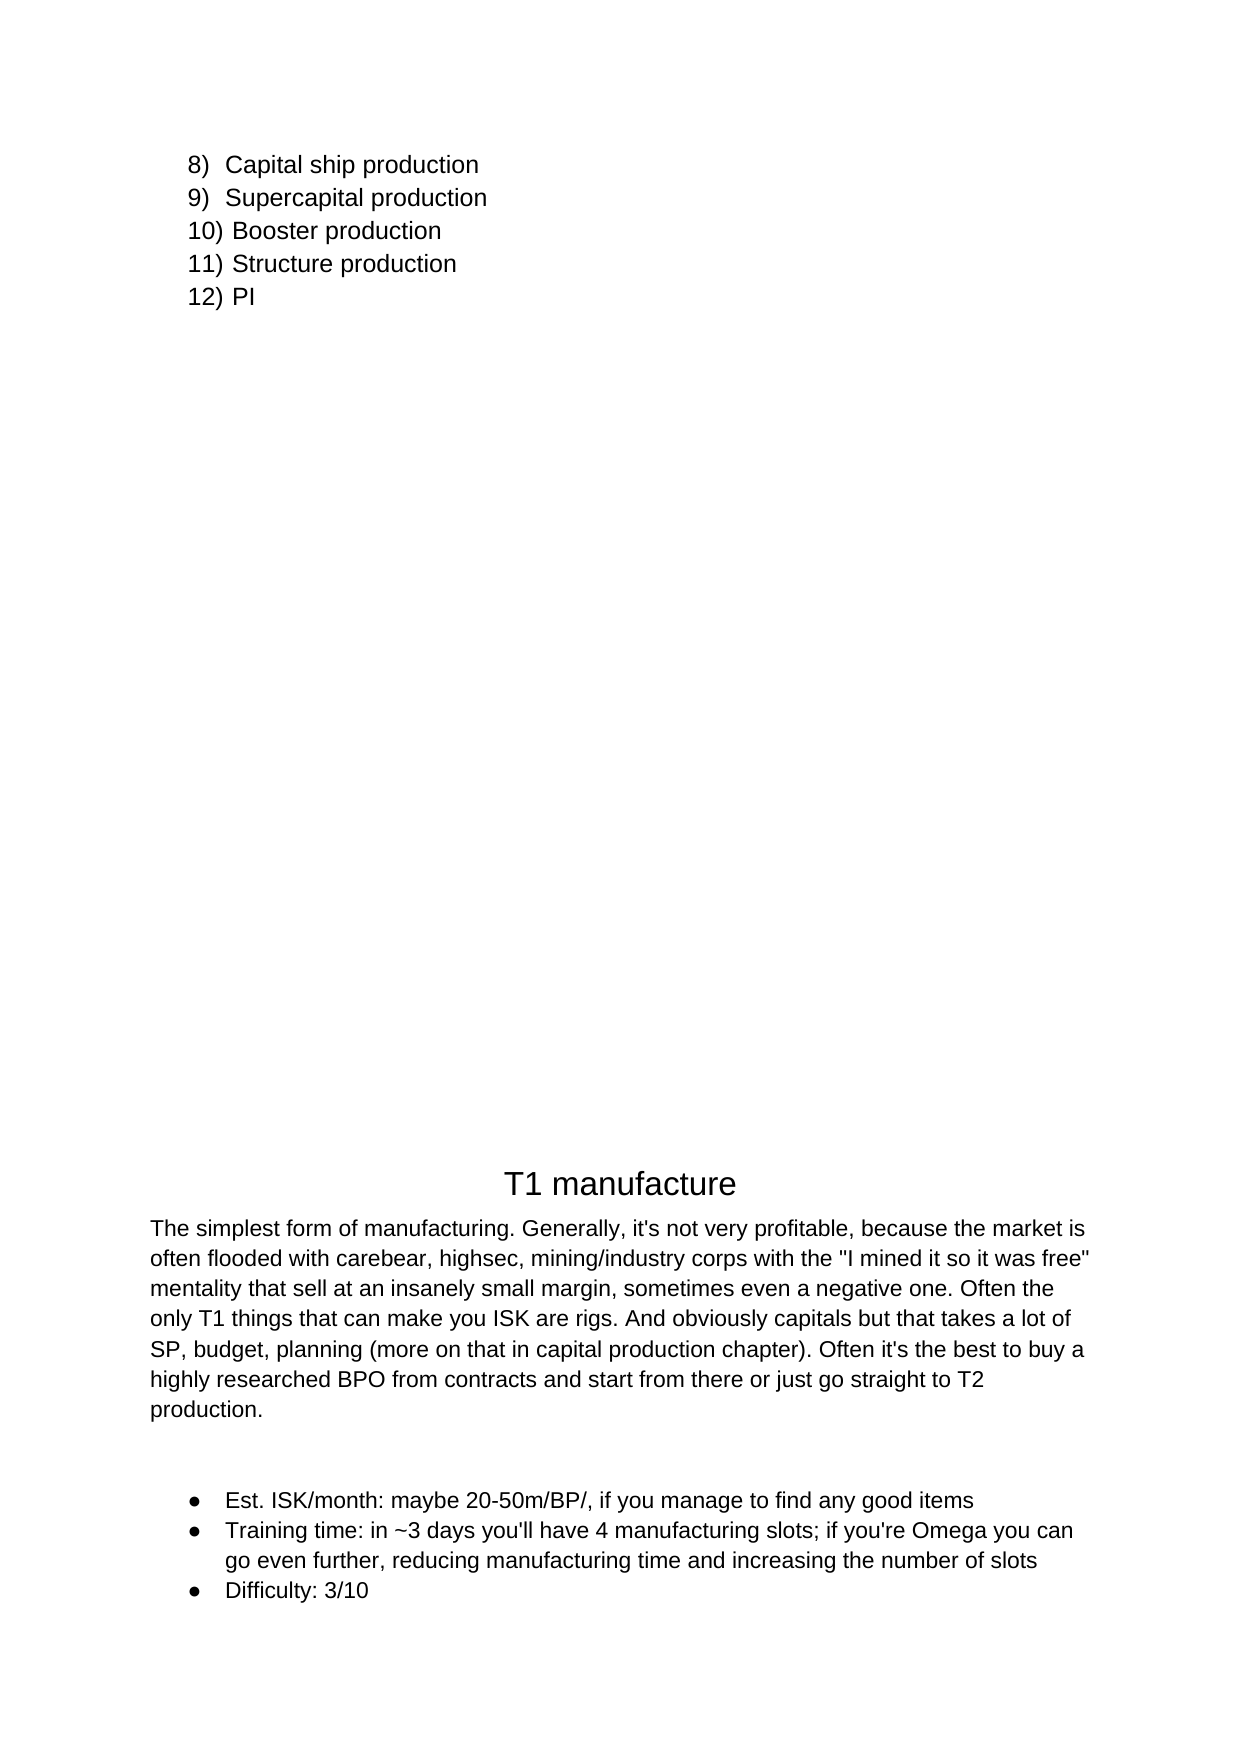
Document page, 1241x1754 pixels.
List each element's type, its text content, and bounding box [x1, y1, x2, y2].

subtitle T1 manufacture [150, 1164, 1090, 1202]
list Difficulty: 3/10 [187, 1577, 1090, 1604]
list Booster production [187, 216, 1090, 245]
list Structure production [187, 249, 1090, 278]
list PI [187, 282, 1090, 311]
list Capital ship production [187, 150, 1090, 179]
list Supercapital production [187, 183, 1090, 212]
list Training time: in ~3 days you'll have 4 manufacturing slots; if you're Omega you can go even further, reducing manufacturing time and increasing the number of slots [187, 1517, 1090, 1573]
text The simplest form of manufacturing. Generally, it's not very profitable, because the market is often flooded with carebear, highsec, mining/industry corps with the "I mined it so it was free" mentality that sell at an insanely small margin, sometimes even a negative one. Often the only T1 things that can make you ISK are rigs. And obviously capitals but that takes a lot of SP, budget, planning (more on that in capital production chapter). Often it's the best to buy a highly researched BPO from contracts and start from there or just go straight to T2 production. [150, 1215, 1090, 1422]
list Est. ISK/month: maybe 20-50m/BP/, if you manage to find any good items [187, 1487, 1090, 1513]
